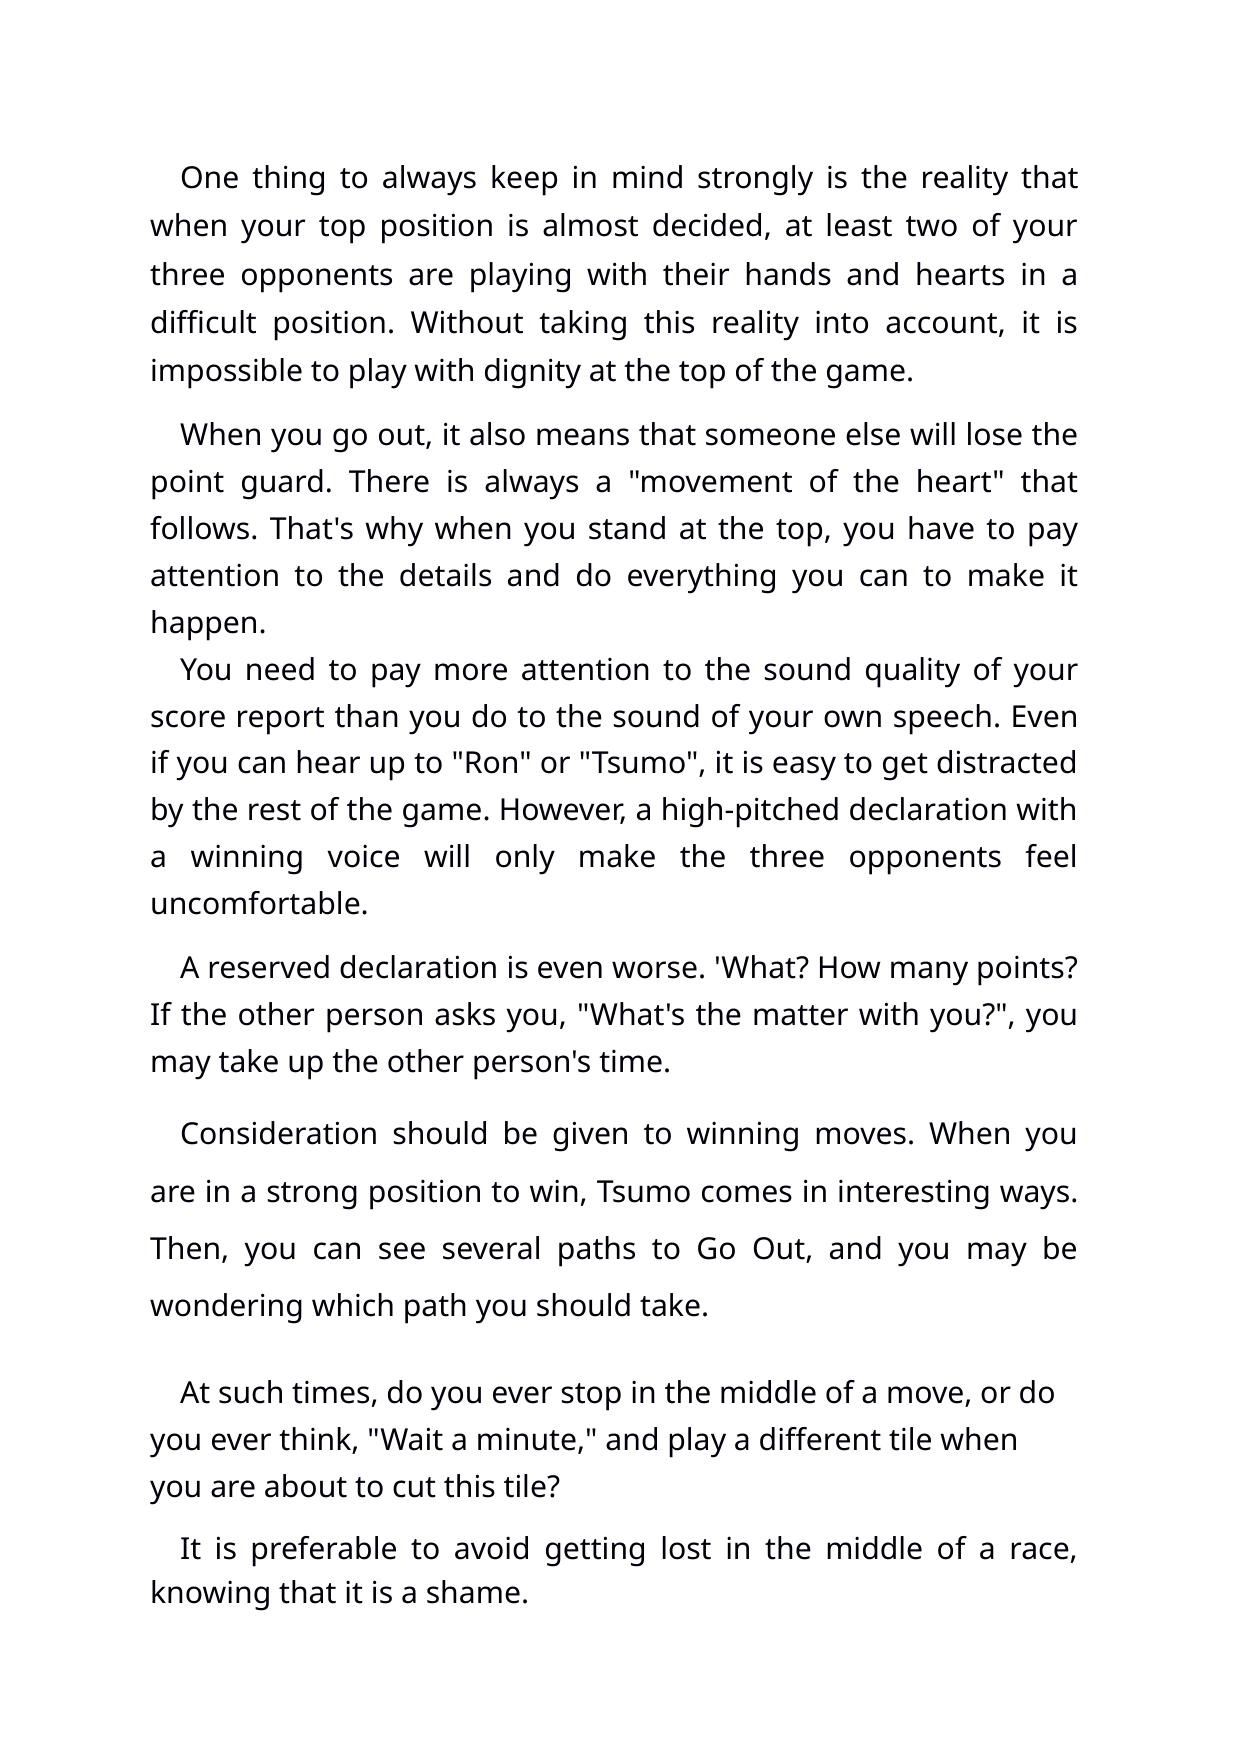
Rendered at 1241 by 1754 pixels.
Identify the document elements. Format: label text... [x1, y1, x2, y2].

text It is preferable to avoid getting lost in the middle of a race, knowing that it is a shame. [150, 1524, 1079, 1612]
text When you go out, it also means that someone else will lose the point guard. There is always a "movement of the heart" that follows. That's why when you stand at the top, you have to pay attention to the details and do everything you can to make it happen. [150, 408, 1079, 643]
text At such times, do you ever stop in the middle of a move, or do you ever think, "Wait a minute," and play a different tile when you are about to cut this tile? [150, 1366, 1079, 1507]
text A reserved declaration is even worse. 'What? How many points? If the other person asks you, "What's the matter with you?", you may take up the other person's time. [150, 941, 1079, 1082]
text One thing to always keep in mind strongly is the reality that when your top position is almost decided, at least two of your three opponents are playing with their hands and hearts in a difficult position. Without taking this reality into account, it is impossible to play with dignity at the top of the game. [150, 150, 1079, 391]
text Consideration should be given to winning moves. When you are in a strong position to win, Tsumo comes in interesting ways. Then, you can see several paths to Go Out, and you may be wondering which path you should take. [150, 1099, 1079, 1328]
text You need to pay more attention to the sound quality of your score report than you do to the sound of your own speech. Even if you can hear up to "Ron" or "Tsumo", it is easy to get distracted by the rest of the game. However, a high-pitched declaration with a winning voice will only make the three opponents feel uncomfortable. [150, 643, 1079, 924]
